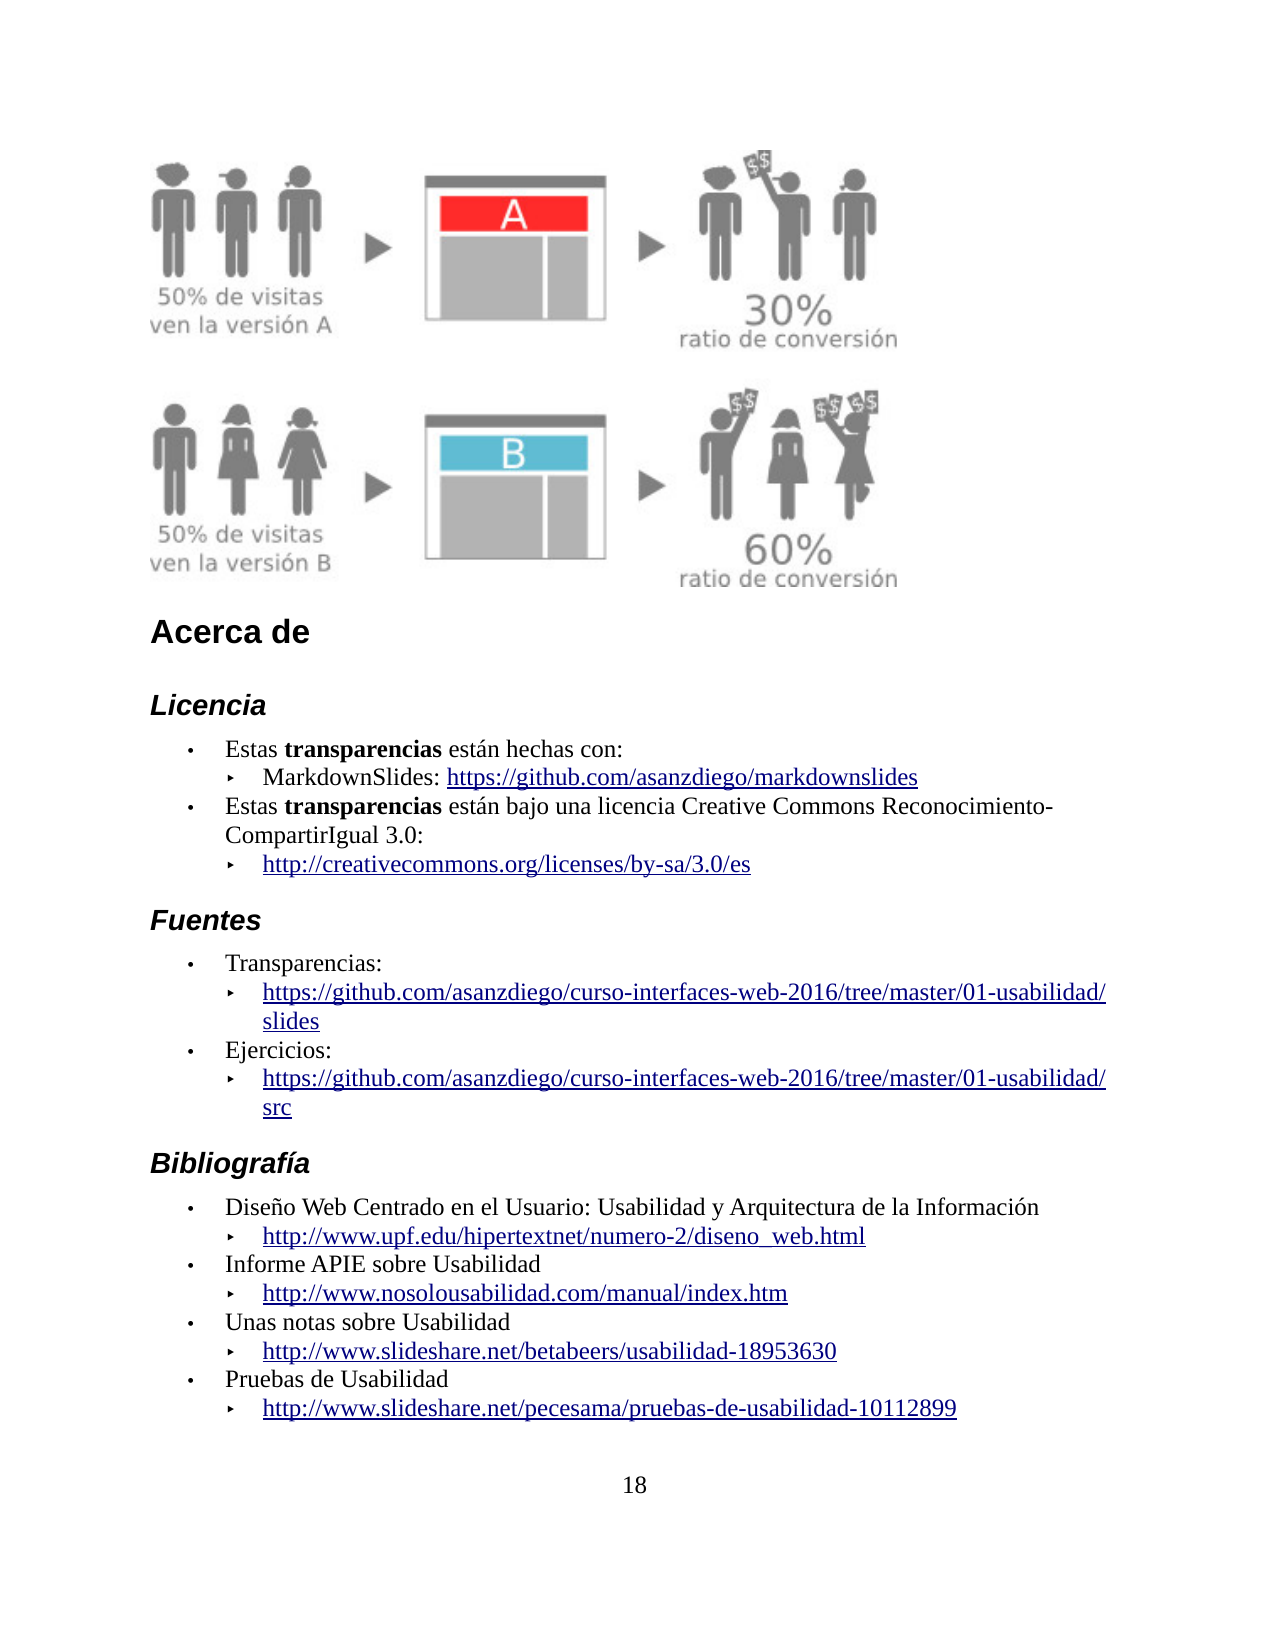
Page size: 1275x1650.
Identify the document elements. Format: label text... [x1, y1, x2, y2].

list Informe APIE sobre Usabilidad [187, 1249, 1125, 1278]
subtitle Fuentes [150, 902, 1125, 936]
list http://creativecommons.org/licenses/by-sa/3.0/es [225, 849, 1125, 877]
list Diseño Web Centrado en el Usuario: Usabilidad y Arquitectura de la Información [187, 1192, 1125, 1221]
picture [150, 150, 897, 587]
subtitle Licencia [150, 688, 1125, 721]
list http://www.slideshare.net/betabeers/usabilidad-18953630 [225, 1336, 1125, 1364]
list Unas notas sobre Usabilidad [187, 1307, 1125, 1336]
subtitle Bibliografía [150, 1146, 1125, 1179]
list Ejercicios: [187, 1035, 1125, 1063]
list http://www.slideshare.net/pecesama/pruebas-de-usabilidad-10112899 [225, 1393, 1125, 1422]
list http://www.nosolousabilidad.com/manual/index.htm [225, 1278, 1125, 1307]
list Estas transparencias están hechas con: [187, 734, 1125, 762]
list Pruebas de Usabilidad [187, 1364, 1125, 1393]
list MarkdownSlides: https://github.com/asanzdiego/markdownslides [225, 762, 1125, 791]
subtitle Acerca de [150, 612, 1125, 650]
list http://www.upf.edu/hipertextnet/numero-2/diseno_web.html [225, 1221, 1125, 1249]
list Transparencias: [187, 948, 1125, 977]
list Estas transparencias están bajo una licencia Creative Commons Reconocimiento-CompartirIgual 3.0: [187, 791, 1125, 849]
list https://github.com/asanzdiego/curso-interfaces-web-2016/tree/master/01-usabilidad/src [225, 1063, 1125, 1121]
list https://github.com/asanzdiego/curso-interfaces-web-2016/tree/master/01-usabilidad/slides [225, 977, 1125, 1035]
